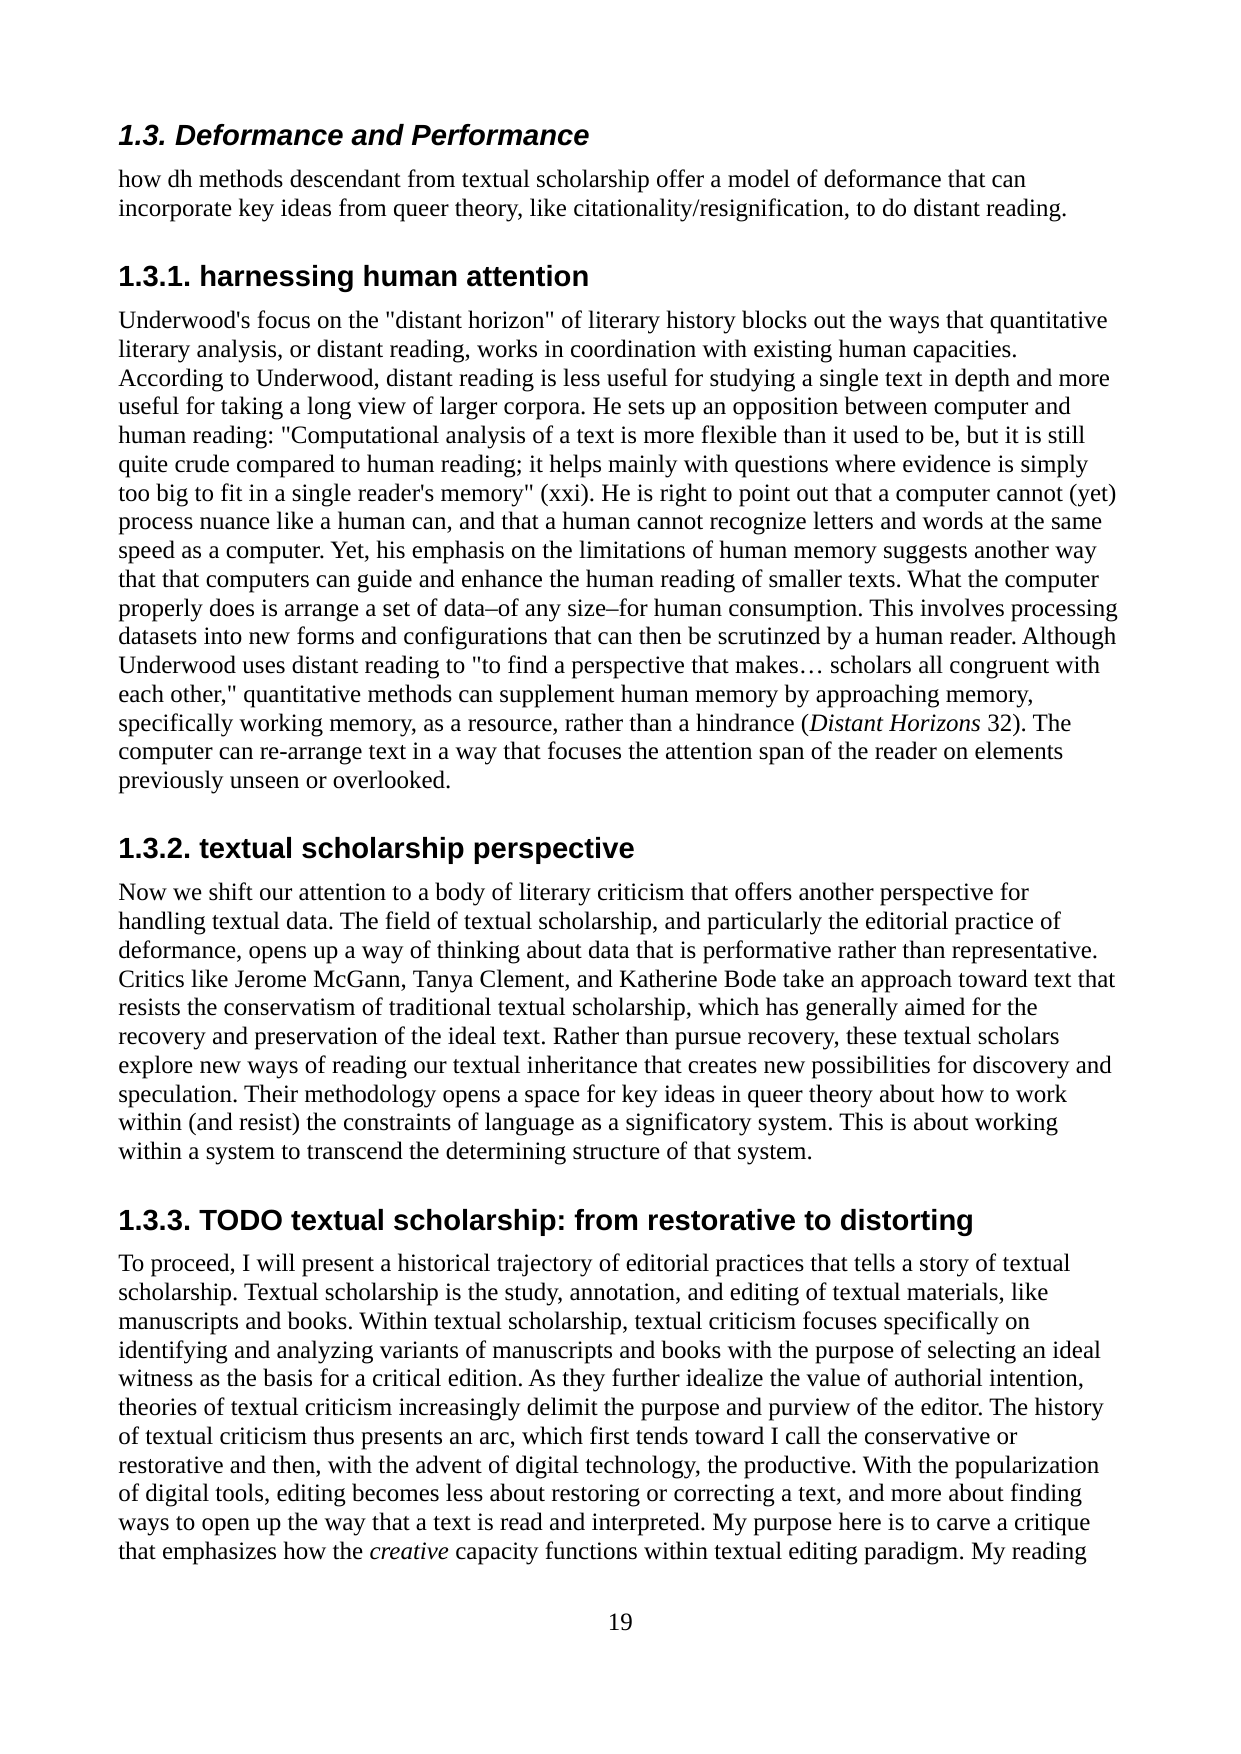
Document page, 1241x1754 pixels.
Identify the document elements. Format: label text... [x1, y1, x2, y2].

text Underwood's focus on the "distant horizon" of literary history blocks out the ways that quantitative literary analysis, or distant reading, works in coordination with existing human capacities. According to Underwood, distant reading is less useful for studying a single text in depth and more useful for taking a long view of larger corpora. He sets up an opposition between computer and human reading: "Computational analysis of a text is more flexible than it used to be, but it is still quite crude compared to human reading; it helps mainly with questions where evidence is simply too big to fit in a single reader's memory" (xxi). He is right to point out that a computer cannot (yet) process nuance like a human can, and that a human cannot recognize letters and words at the same speed as a computer. Yet, his emphasis on the limitations of human memory suggests another way that that computers can guide and enhance the human reading of smaller texts. What the computer properly does is arrange a set of data–of any size–for human consumption. This involves processing datasets into new forms and configurations that can then be scrutinzed by a human reader. Although Underwood uses distant reading to "to find a perspective that makes… scholars all congruent with each other," quantitative methods can supplement human memory by approaching memory, specifically working memory, as a resource, rather than a hindrance (Distant Horizons 32). The computer can re-arrange text in a way that focuses the attention span of the reader on elements previously unseen or overlooked. [118, 305, 1122, 794]
subtitle TODO textual scholarship: from restorative to distorting [118, 1202, 1122, 1236]
subtitle textual scholarship perspective [118, 831, 1122, 865]
subtitle Deformance and Performance [118, 118, 1122, 152]
text how dh methods descendant from textual scholarship offer a model of deformance that can incorporate key ideas from queer theory, like citationality/resignification, to do distant reading. [118, 164, 1122, 222]
text To proceed, I will present a historical trajectory of editorial practices that tells a story of textual scholarship. Textual scholarship is the study, annotation, and editing of textual materials, like manuscripts and books. Within textual scholarship, textual criticism focuses specifically on identifying and analyzing variants of manuscripts and books with the purpose of selecting an ideal witness as the basis for a critical edition. As they further idealize the value of authorial intention, theories of textual criticism increasingly delimit the purpose and purview of the editor. The history of textual criticism thus presents an arc, which first tends toward I call the conservative or restorative and then, with the advent of digital technology, the productive. With the popularization of digital tools, editing becomes less about restoring or correcting a text, and more about finding ways to open up the way that a text is read and interpreted. My purpose here is to carve a critique that emphasizes how the creative capacity functions within textual editing paradigm. My reading [118, 1248, 1122, 1565]
subtitle harnessing human attention [118, 259, 1122, 293]
text Now we shift our attention to a body of literary criticism that offers another perspective for handling textual data. The field of textual scholarship, and particularly the editorial practice of deformance, opens up a way of thinking about data that is performative rather than representative. Critics like Jerome McGann, Tanya Clement, and Katherine Bode take an approach toward text that resists the conservatism of traditional textual scholarship, which has generally aimed for the recovery and preservation of the ideal text. Rather than pursue recovery, these textual scholars explore new ways of reading our textual inheritance that creates new possibilities for discovery and speculation. Their methodology opens a space for key ideas in queer theory about how to work within (and resist) the constraints of language as a significatory system. This is about working within a system to transcend the determining structure of that system. [118, 877, 1122, 1165]
